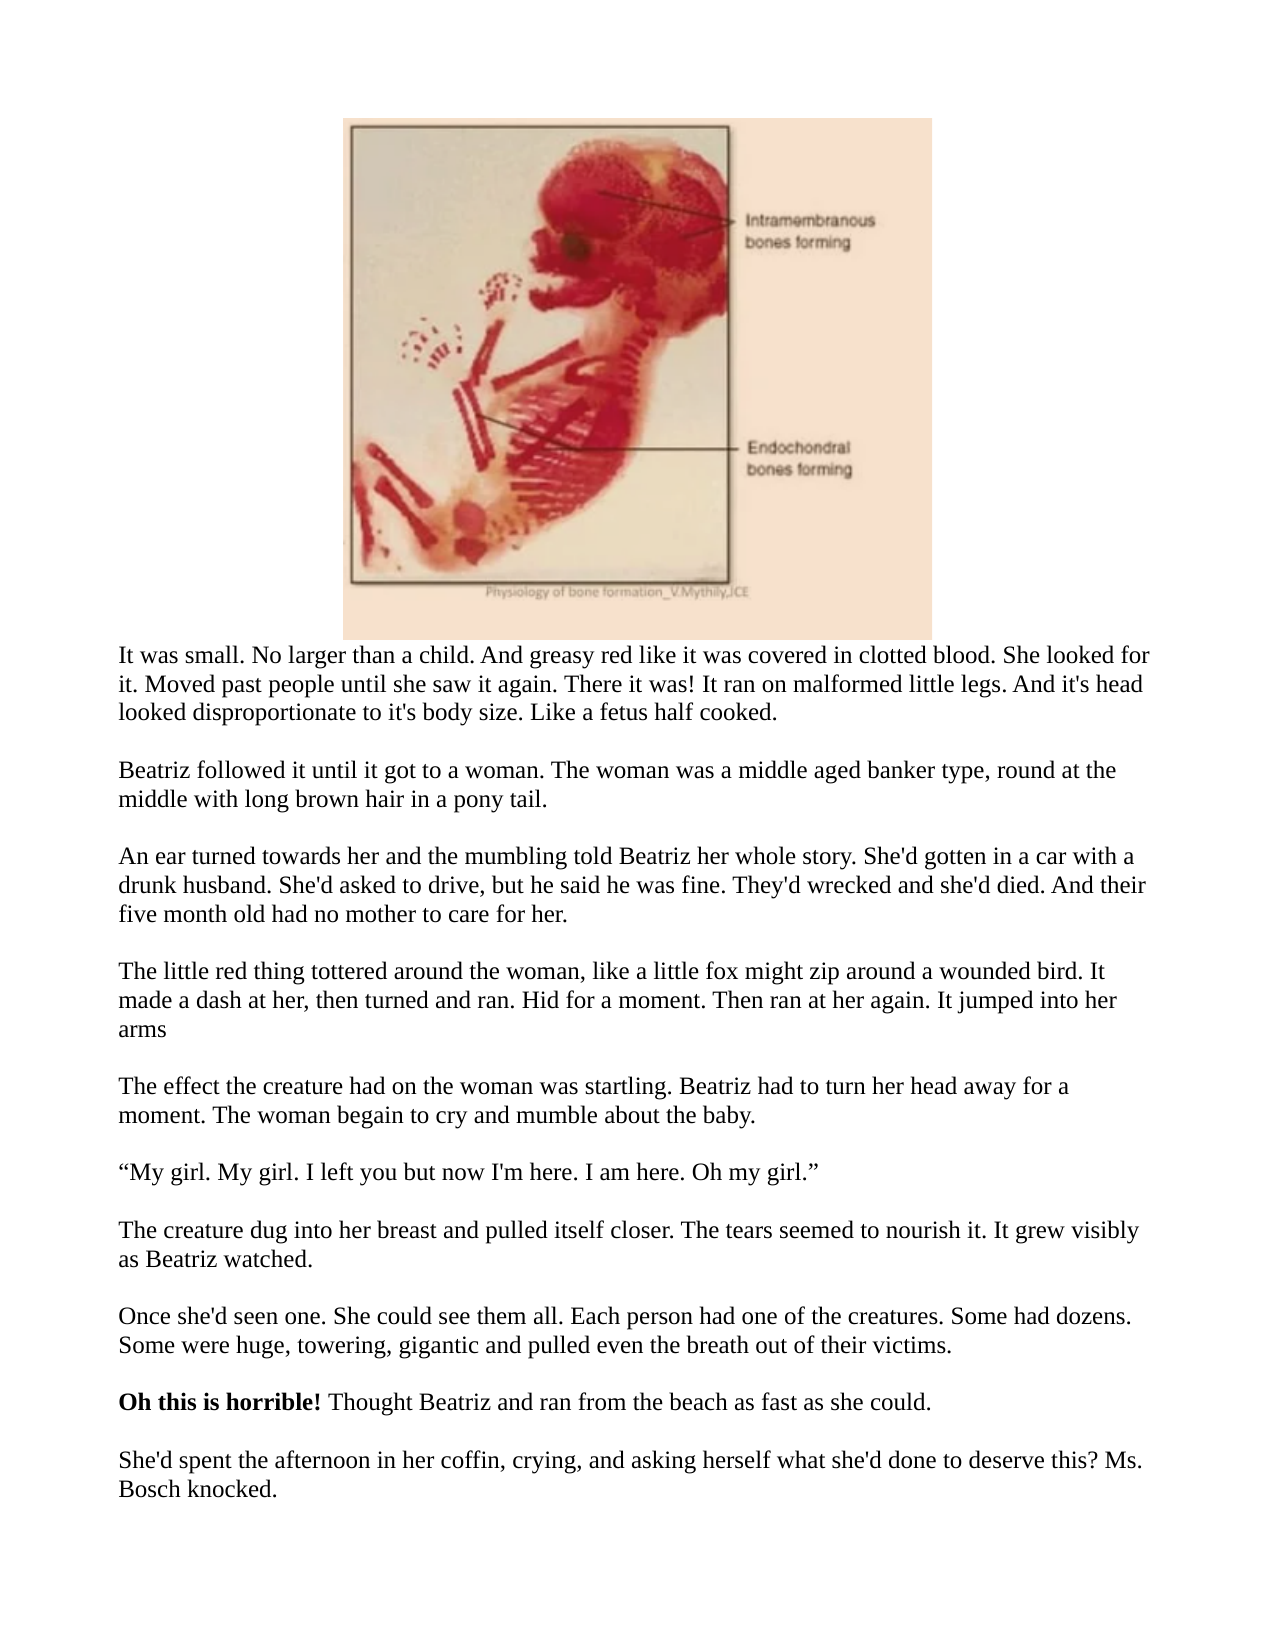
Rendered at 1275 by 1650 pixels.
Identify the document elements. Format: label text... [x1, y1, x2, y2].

text Once she'd seen one. She could see them all. Each person had one of the creatures. Some had dozens. Some were huge, towering, gigantic and pulled even the breath out of their victims. Oh this is horrible! Thought Beatriz and ran from the beach as fast as she could. [118, 1301, 1157, 1416]
text The creature dug into her breast and pulled itself closer. The tears seemed to nourish it. It grew visibly as Beatriz watched. [118, 1215, 1157, 1272]
text It was small. No larger than a child. And greasy red like it was covered in clotted blood. She looked for it. Moved past people until she saw it again. There it was! It ran on malformed little legs. And it's head looked disproportionate to it's body size. Like a fetus half cooked. [118, 640, 1157, 726]
text Beatriz followed it until it got to a woman. The woman was a middle aged banker type, round at the middle with long brown hair in a pony tail. [118, 755, 1157, 812]
text The effect the creature had on the woman was startling. Beatriz had to turn her head away for a moment. The woman begain to cry and mumble about the baby. [118, 1071, 1157, 1129]
picture [343, 118, 933, 640]
text The little red thing tottered around the woman, like a little fox might zip around a wounded bird. It made a dash at her, then turned and ran. Hid for a moment. Then ran at her again. It jumped into her arms [118, 956, 1157, 1042]
text An ear turned towards her and the mumbling told Beatriz her whole story. She'd gotten in a car with a drunk husband. She'd asked to drive, but he said he was fine. They'd wrecked and she'd died. And their five month old had no mother to care for her. [118, 812, 1157, 927]
text “My girl. My girl. I left you but now I'm here. I am here. Oh my girl.” [118, 1157, 1157, 1186]
text She'd spent the afternoon in her coffin, crying, and asking herself what she'd done to deserve this? Ms. Bosch knocked. [118, 1445, 1157, 1531]
